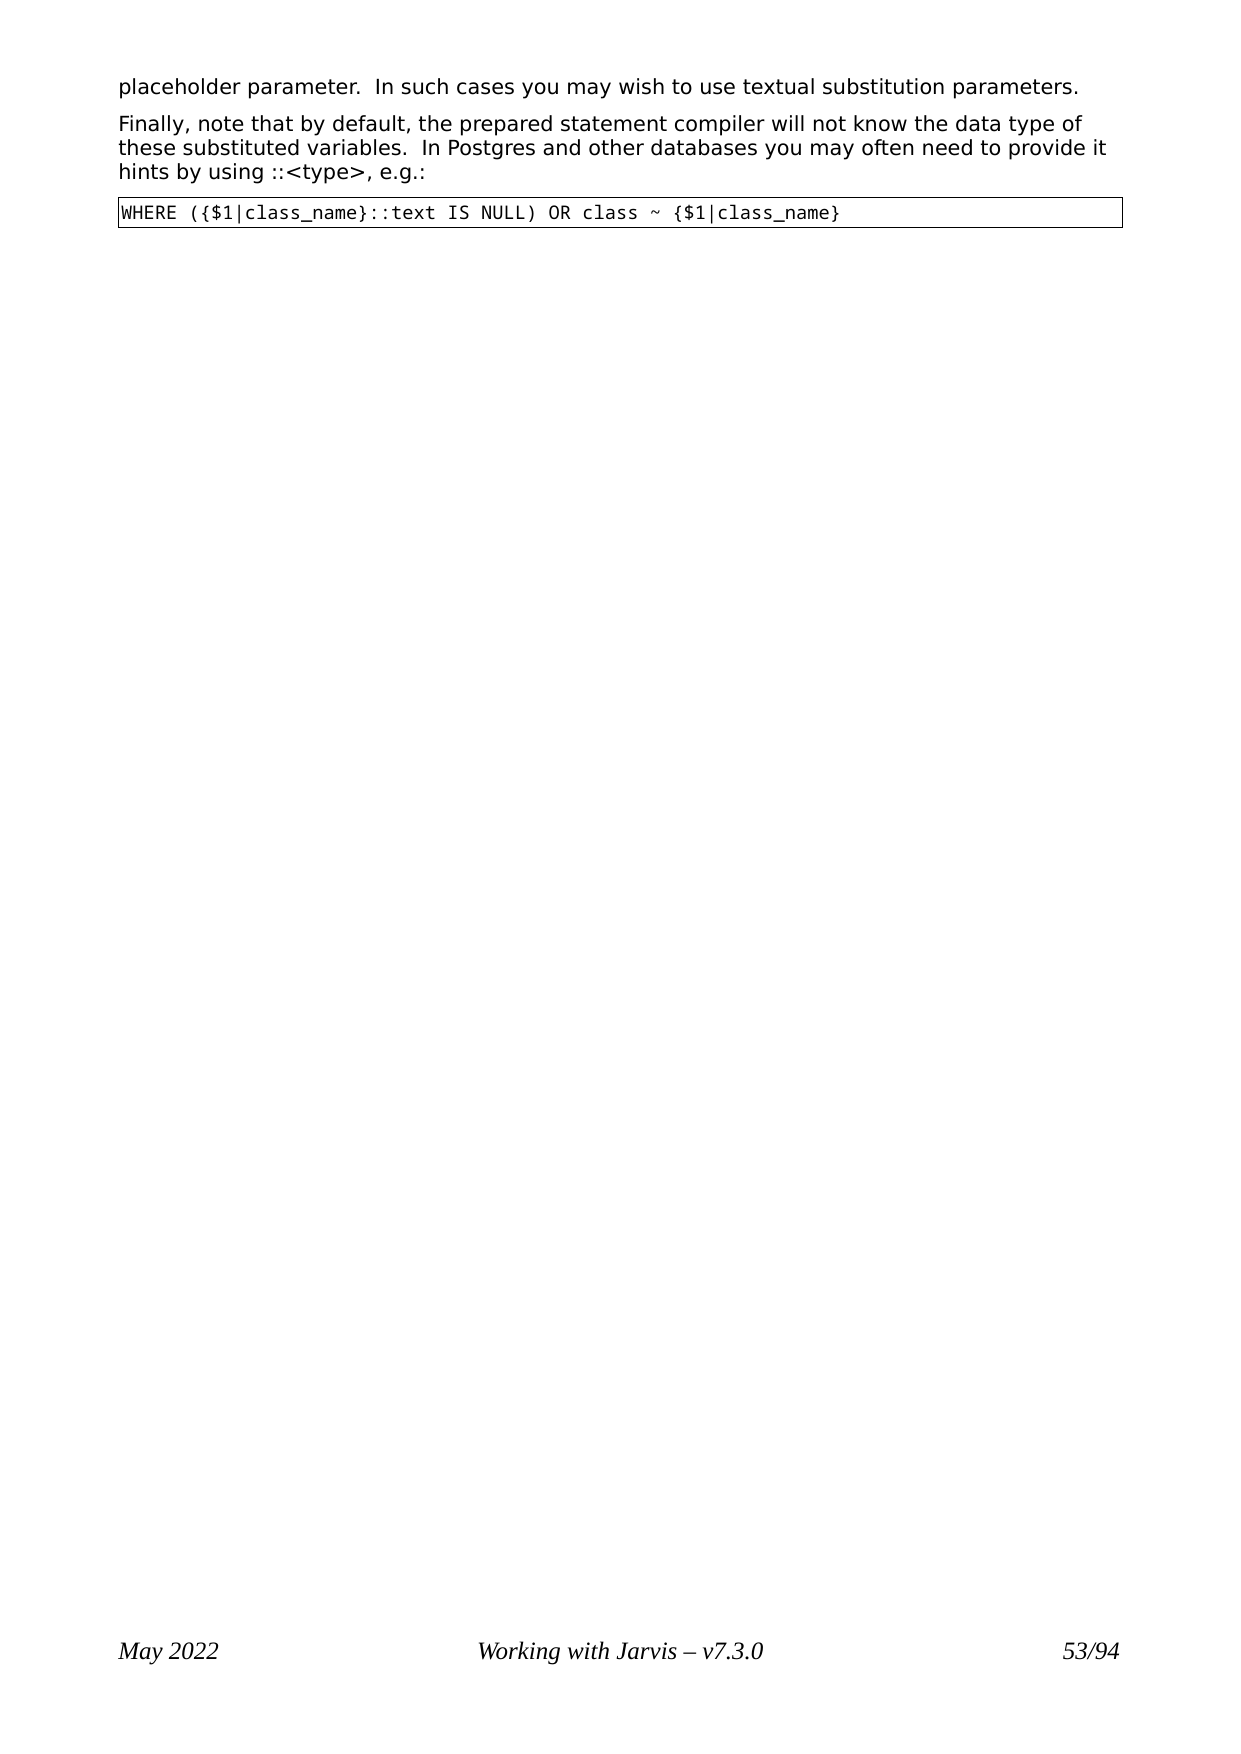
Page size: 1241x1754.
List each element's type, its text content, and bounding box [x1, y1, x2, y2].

text Finally, note that by default, the prepared statement compiler will not know the data type of these substituted variables. In Postgres and other databases you may often need to provide it hints by using ::<type>, e.g.: [118, 112, 1122, 184]
text WHERE ({$1|class_name}::text IS NULL) OR class ~ {$1|class_name} [119, 198, 1122, 227]
text placeholder parameter. In such cases you may wish to use textual substitution parameters. [118, 75, 1122, 99]
